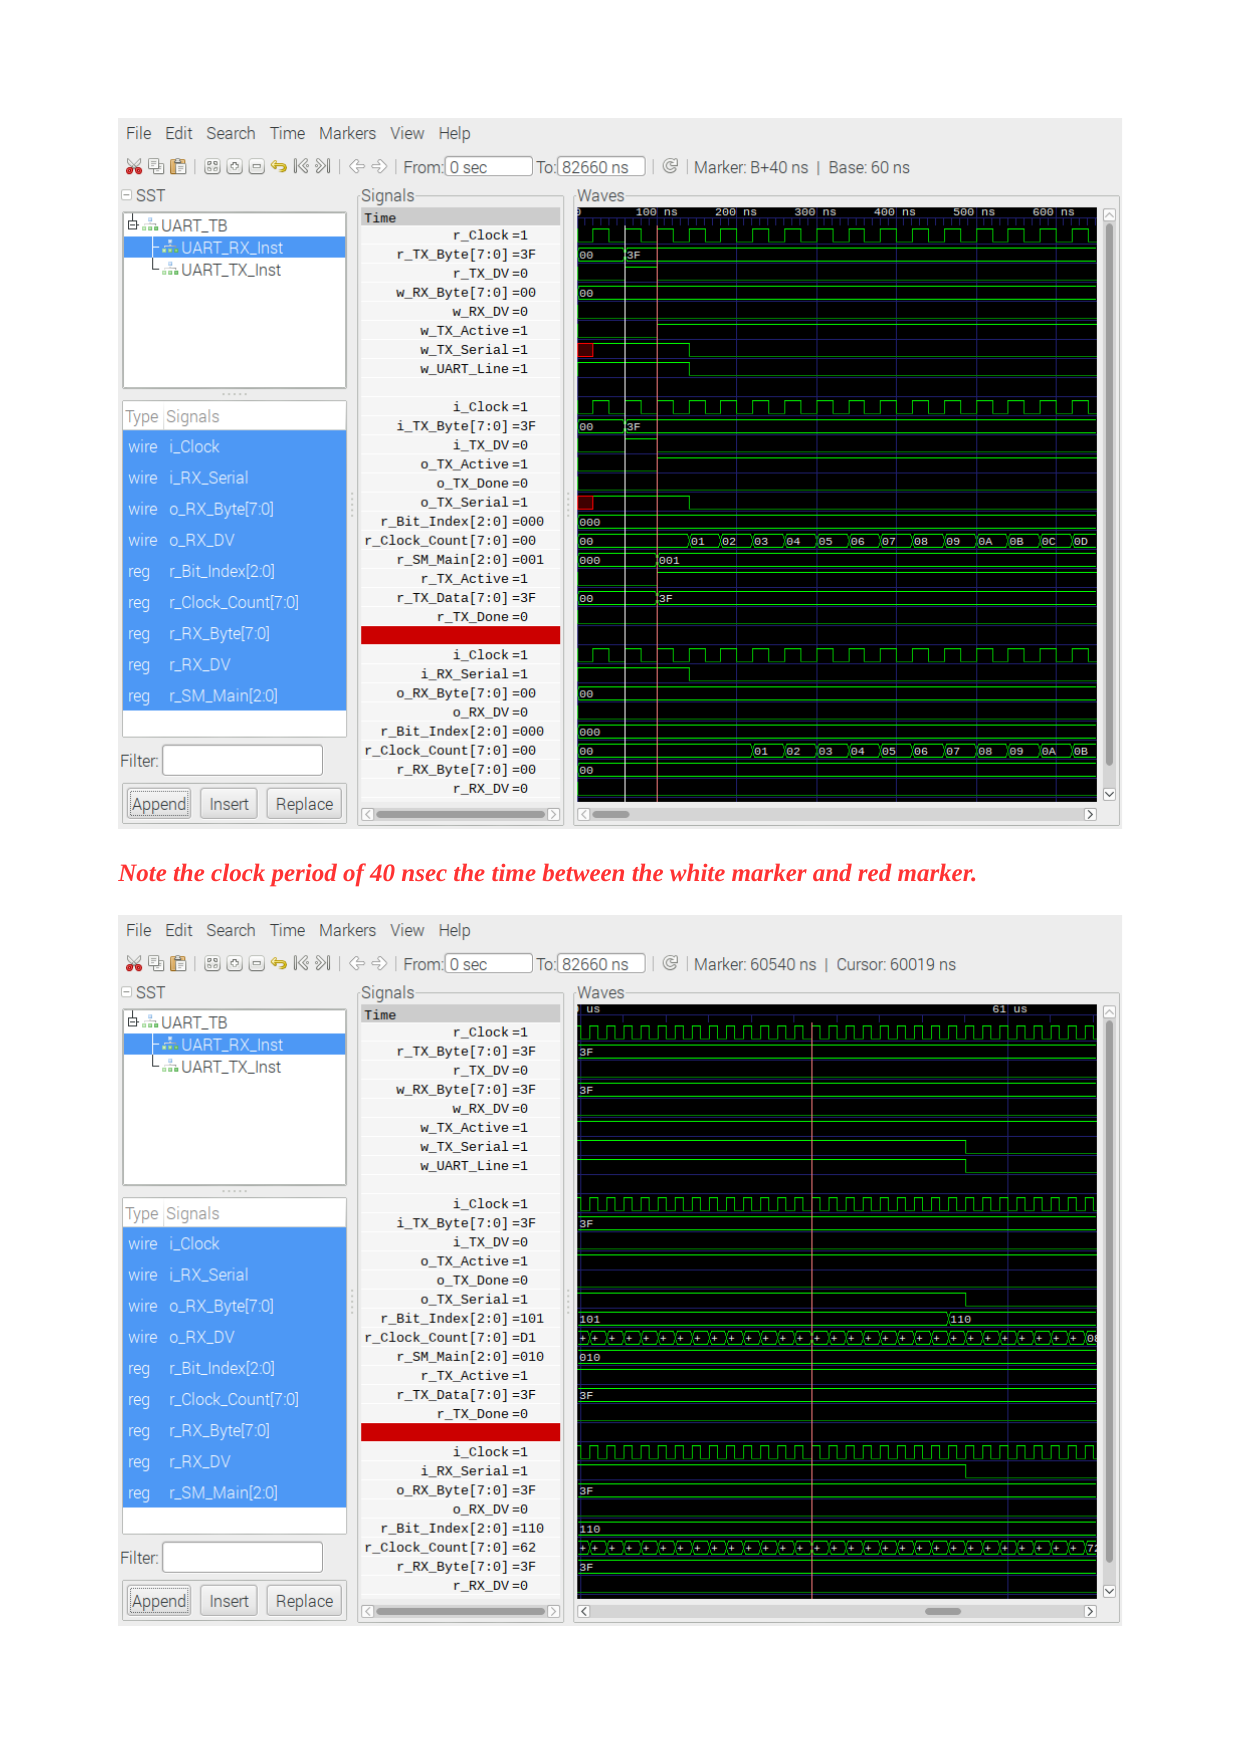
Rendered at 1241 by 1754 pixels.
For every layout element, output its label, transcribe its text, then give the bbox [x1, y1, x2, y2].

picture [118, 915, 1123, 1626]
text Note the clock period of 40 nsec the time between the white marker and red marker. [118, 858, 1122, 886]
picture [118, 118, 1123, 829]
